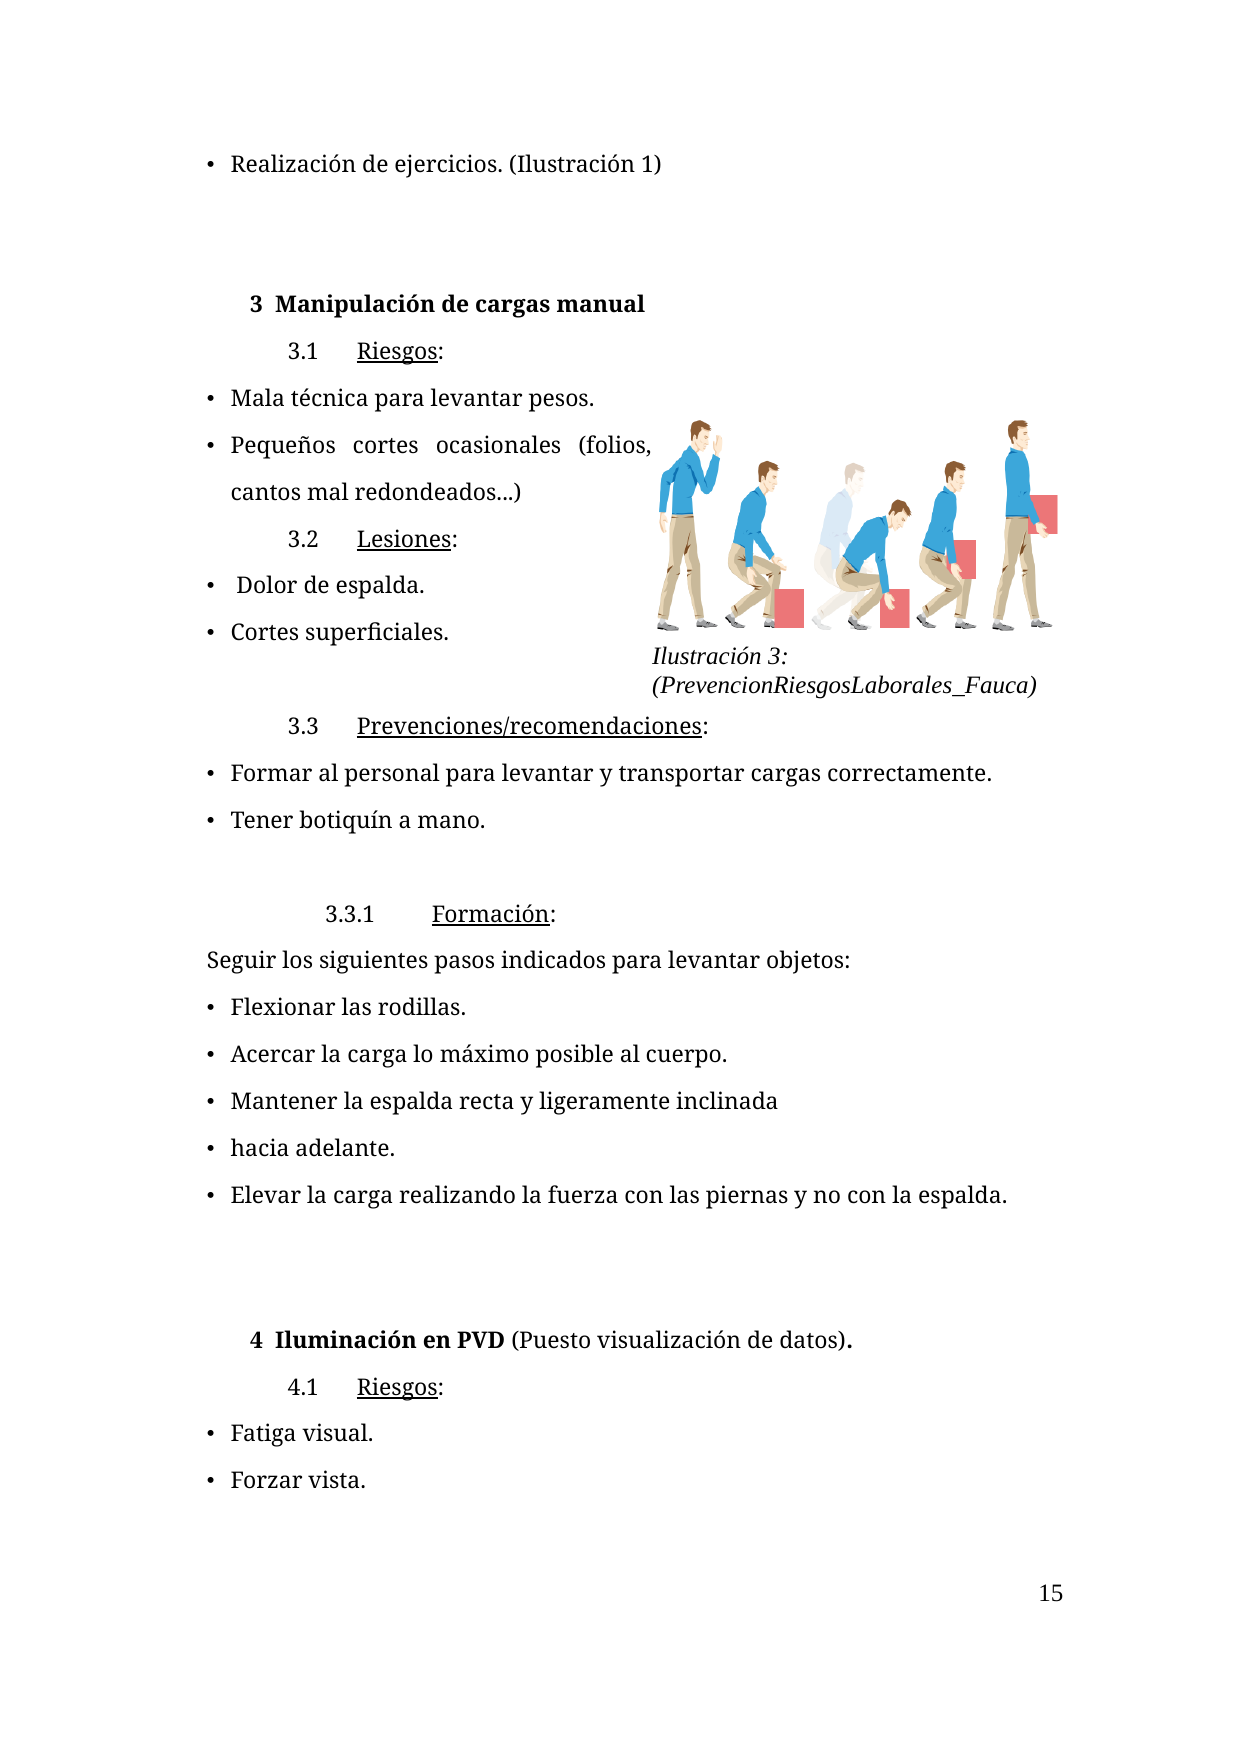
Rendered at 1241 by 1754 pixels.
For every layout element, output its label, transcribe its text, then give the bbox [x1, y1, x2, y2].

list Mala técnica para levantar pesos. [207, 382, 1063, 413]
list Mantener la espalda recta y ligeramente inclinada [207, 1085, 1063, 1116]
list Fatiga visual. [207, 1417, 1063, 1449]
list Lesiones: [282, 523, 651, 554]
list Tener botiquín a mano. [207, 804, 1063, 835]
list Acercar la carga lo máximo posible al cuerpo. [207, 1038, 1063, 1069]
list Elevar la carga realizando la fuerza con las piernas y no con la espalda. [207, 1179, 1063, 1210]
list Flexionar las rodillas. [207, 991, 1063, 1023]
list Pequeños cortes ocasionales (folios, cantos mal redondeados...) [207, 429, 651, 507]
text Seguir los siguientes pasos indicados para levantar objetos: [207, 944, 1063, 976]
list Riesgos: [282, 1371, 1063, 1402]
picture [651, 409, 1063, 636]
list Riesgos: [282, 335, 1063, 366]
list Formación: [319, 898, 1063, 929]
list Cortes superficiales. [207, 616, 652, 648]
list Manipulación de cargas manual [244, 288, 1063, 319]
list Formar al personal para levantar y transportar cargas correctamente. [207, 757, 1063, 788]
list Realización de ejercicios. (Ilustración 1) [207, 148, 1063, 179]
list Dolor de espalda. [207, 569, 651, 601]
list Ilustración 3:(PrevencionRiesgosLaborales_Fauca) [652, 636, 1063, 699]
list hacia adelante. [207, 1132, 1063, 1163]
list Forzar vista. [207, 1464, 1063, 1496]
list Prevenciones/recomendaciones: [282, 710, 1063, 741]
list Iluminación en PVD (Puesto visualización de datos). [244, 1324, 1063, 1355]
